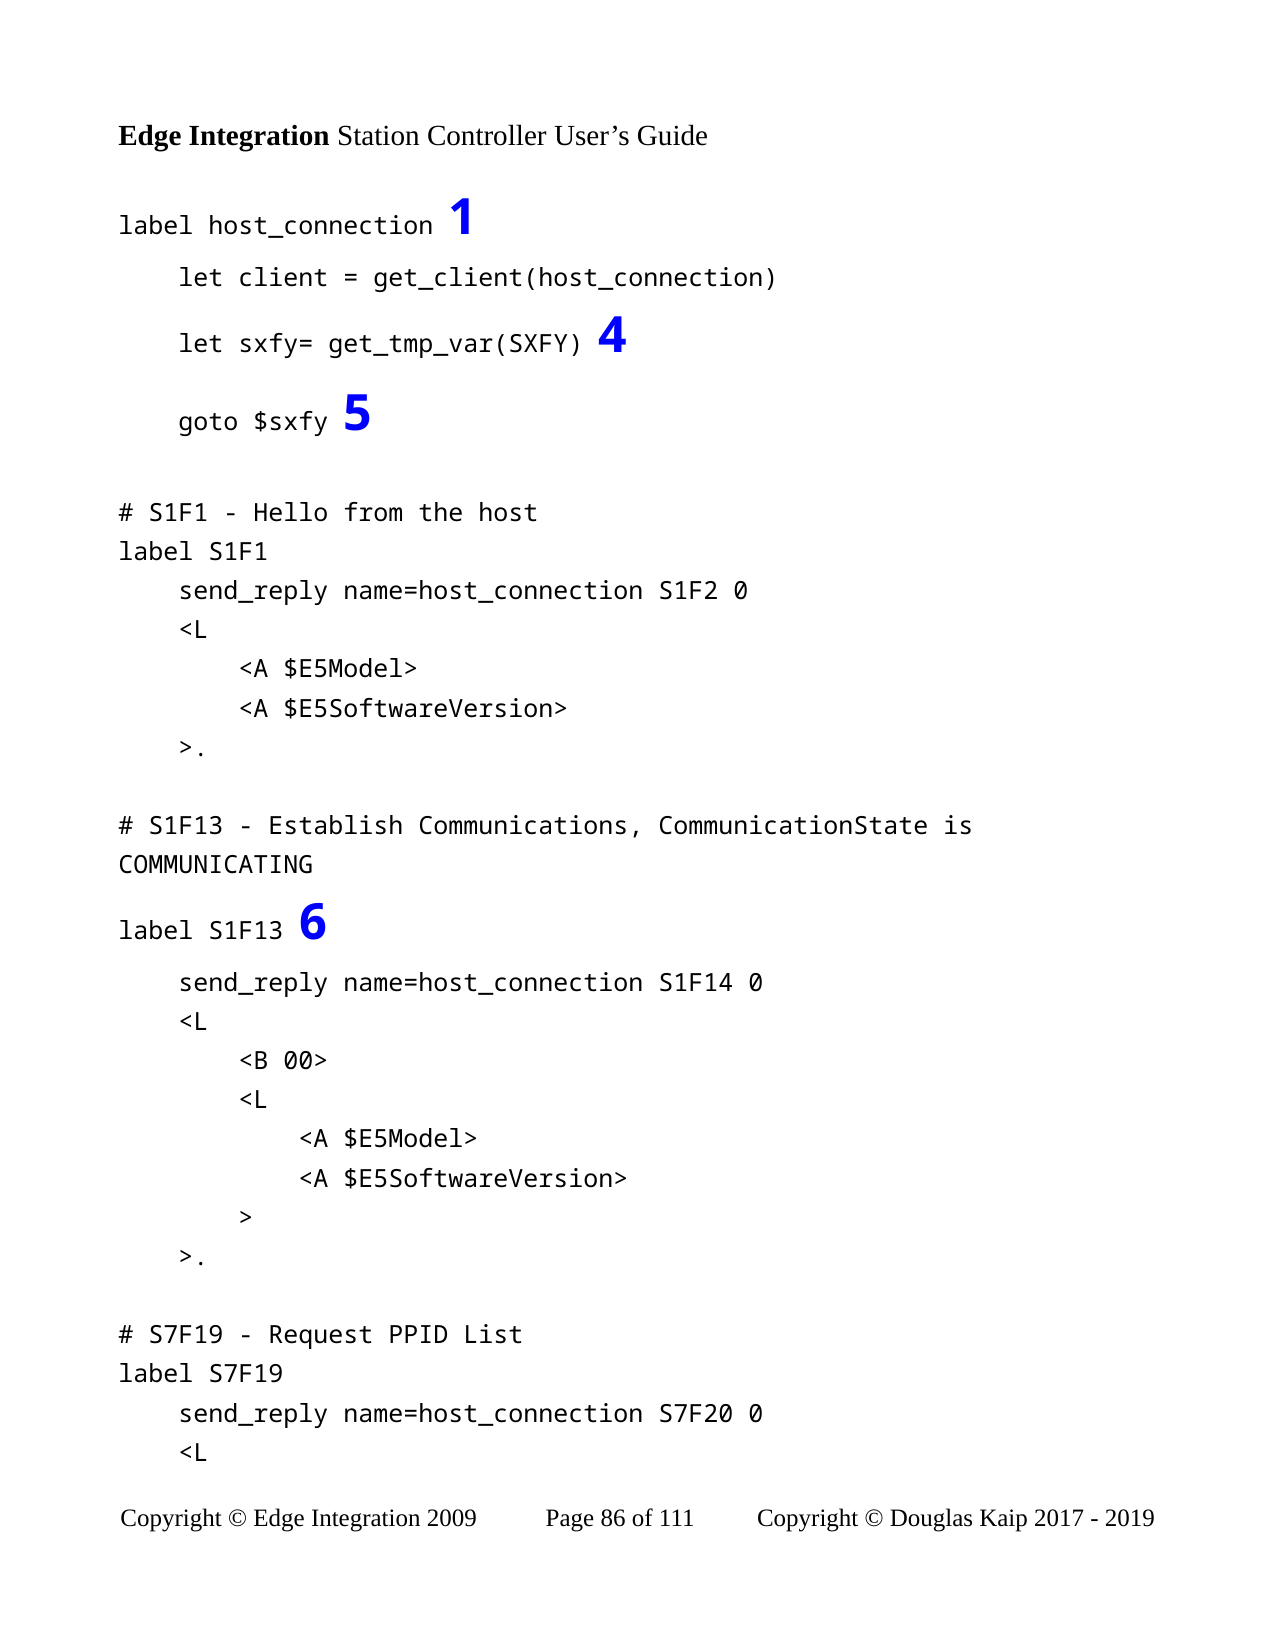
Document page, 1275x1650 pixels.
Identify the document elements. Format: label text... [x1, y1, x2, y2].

text <A $E5SoftwareVersion> [118, 1160, 1157, 1194]
text goto $sxfy 5 [118, 377, 1157, 445]
text # S1F13 - Establish Communications, CommunicationState is COMMUNICATING [118, 808, 1157, 881]
text let client = get_client(host_connection) [118, 259, 1157, 293]
text send_reply name=host_connection S1F14 0 [118, 964, 1157, 998]
text send_reply name=host_connection S1F2 0 [118, 573, 1157, 607]
text <L [118, 1004, 1157, 1038]
text <B 00> [118, 1043, 1157, 1077]
text label host_connection 1 [118, 181, 1157, 249]
text <A $E5SoftwareVersion> [118, 690, 1157, 724]
text <L [118, 612, 1157, 646]
text label S1F13 6 [118, 886, 1157, 954]
text # S1F1 - Hello from the host [118, 494, 1157, 528]
text # S7F19 - Request PPID List [118, 1317, 1157, 1351]
text > [118, 1199, 1157, 1233]
text <A $E5Model> [118, 1121, 1157, 1155]
text let sxfy= get_tmp_var(SXFY) 4 [118, 299, 1157, 367]
text >. [118, 1239, 1157, 1273]
text send_reply name=host_connection S7F20 0 [118, 1395, 1157, 1429]
text label S7F19 [118, 1356, 1157, 1390]
text <L [118, 1434, 1157, 1468]
text <L [118, 1082, 1157, 1116]
text >. [118, 729, 1157, 763]
text label S1F1 [118, 534, 1157, 568]
text <A $E5Model> [118, 651, 1157, 685]
